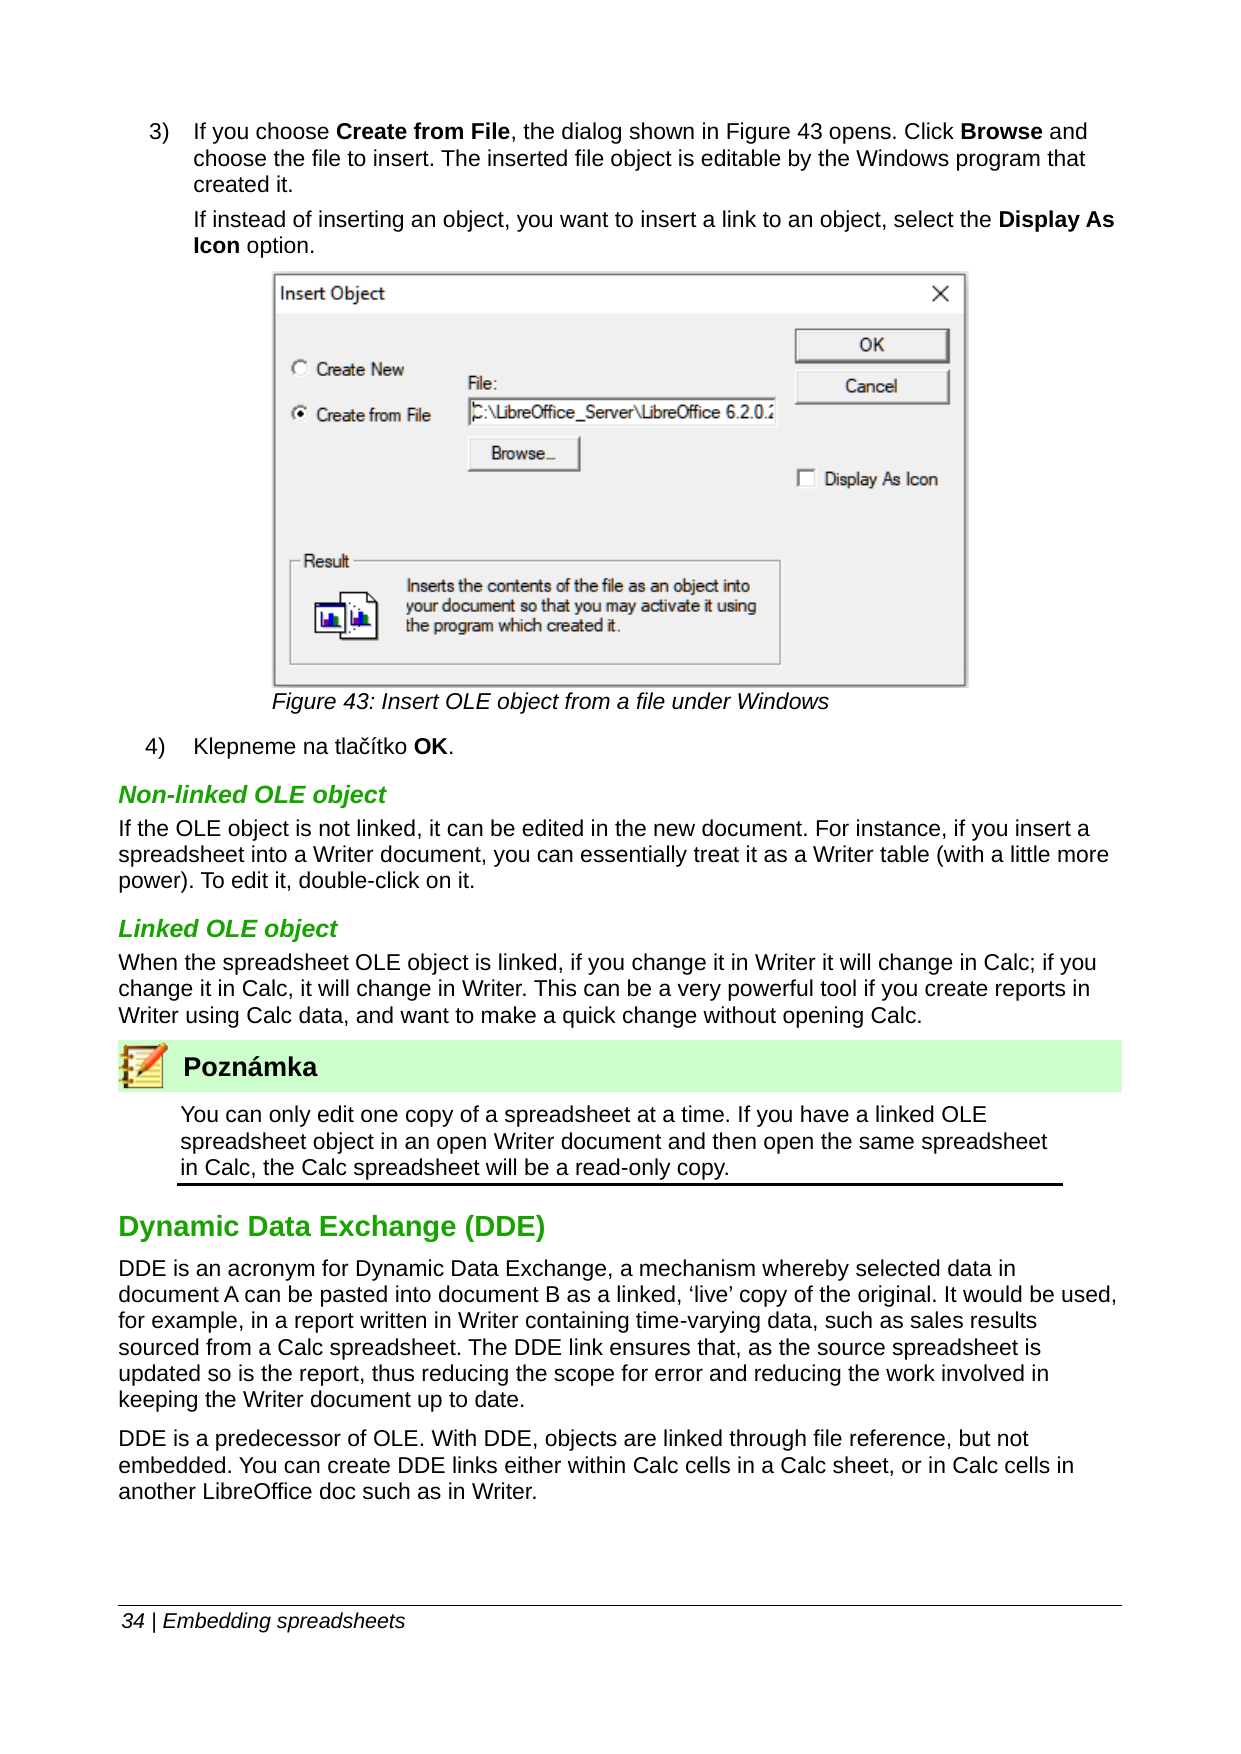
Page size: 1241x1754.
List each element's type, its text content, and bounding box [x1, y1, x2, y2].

subtitle Linked OLE object [118, 914, 1122, 943]
picture [271, 271, 969, 688]
text DDE is an acronym for Dynamic Data Exchange, a mechanism whereby selected data in document A can be pasted into document B as a linked, ‘live’ copy of the original. It would be used, for example, in a report written in Writer containing time‑varying data, such as sales results sourced from a Calc spreadsheet. The DDE link ensures that, as the source spreadsheet is updated so is the report, thus reducing the scope for error and reducing the work involved in keeping the Writer document up to date. [118, 1254, 1122, 1413]
text Figure 43: Insert OLE object from a file under Windows [272, 688, 968, 714]
list Klepneme na tlačítko OK. [165, 733, 1122, 759]
picture [119, 1041, 170, 1092]
subtitle Non-linked OLE object [118, 780, 1122, 808]
subtitle Poznámka [118, 1040, 1122, 1092]
text DDE is a predecessor of OLE. With DDE, objects are linked through file reference, but not embedded. You can create DDE links either within Calc cells in a Calc sheet, or in Calc cells in another LibreOffice doc such as in Writer. [118, 1425, 1122, 1504]
text If instead of inserting an object, you want to insert a link to an object, select the Display As Icon option. [193, 206, 1122, 259]
text When the spreadsheet OLE object is linked, if you change it in Writer it will change in Calc; if you change it in Calc, it will change in Writer. This can be a very powerful tool if you create reports in Writer using Calc data, and want to make a quick change without opening Calc. [118, 949, 1122, 1028]
text You can only edit one copy of a spreadsheet at a time. If you have a linked OLE spreadsheet object in an open Writer document and then open the same spreadsheet in Calc, the Calc spreadsheet will be a read-only copy. [177, 1098, 1063, 1183]
list If you choose Create from File, the dialog shown in Figure 43 opens. Click Browse and choose the file to insert. The inserted file object is editable by the Windows program that created it. [169, 118, 1122, 197]
text If the OLE object is not linked, it can be edited in the new document. For instance, if you insert a spreadsheet into a Writer document, you can essentially treat it as a Writer table (with a little more power). To edit it, double-click on it. [118, 814, 1122, 893]
subtitle Dynamic Data Exchange (DDE) [118, 1209, 1122, 1243]
